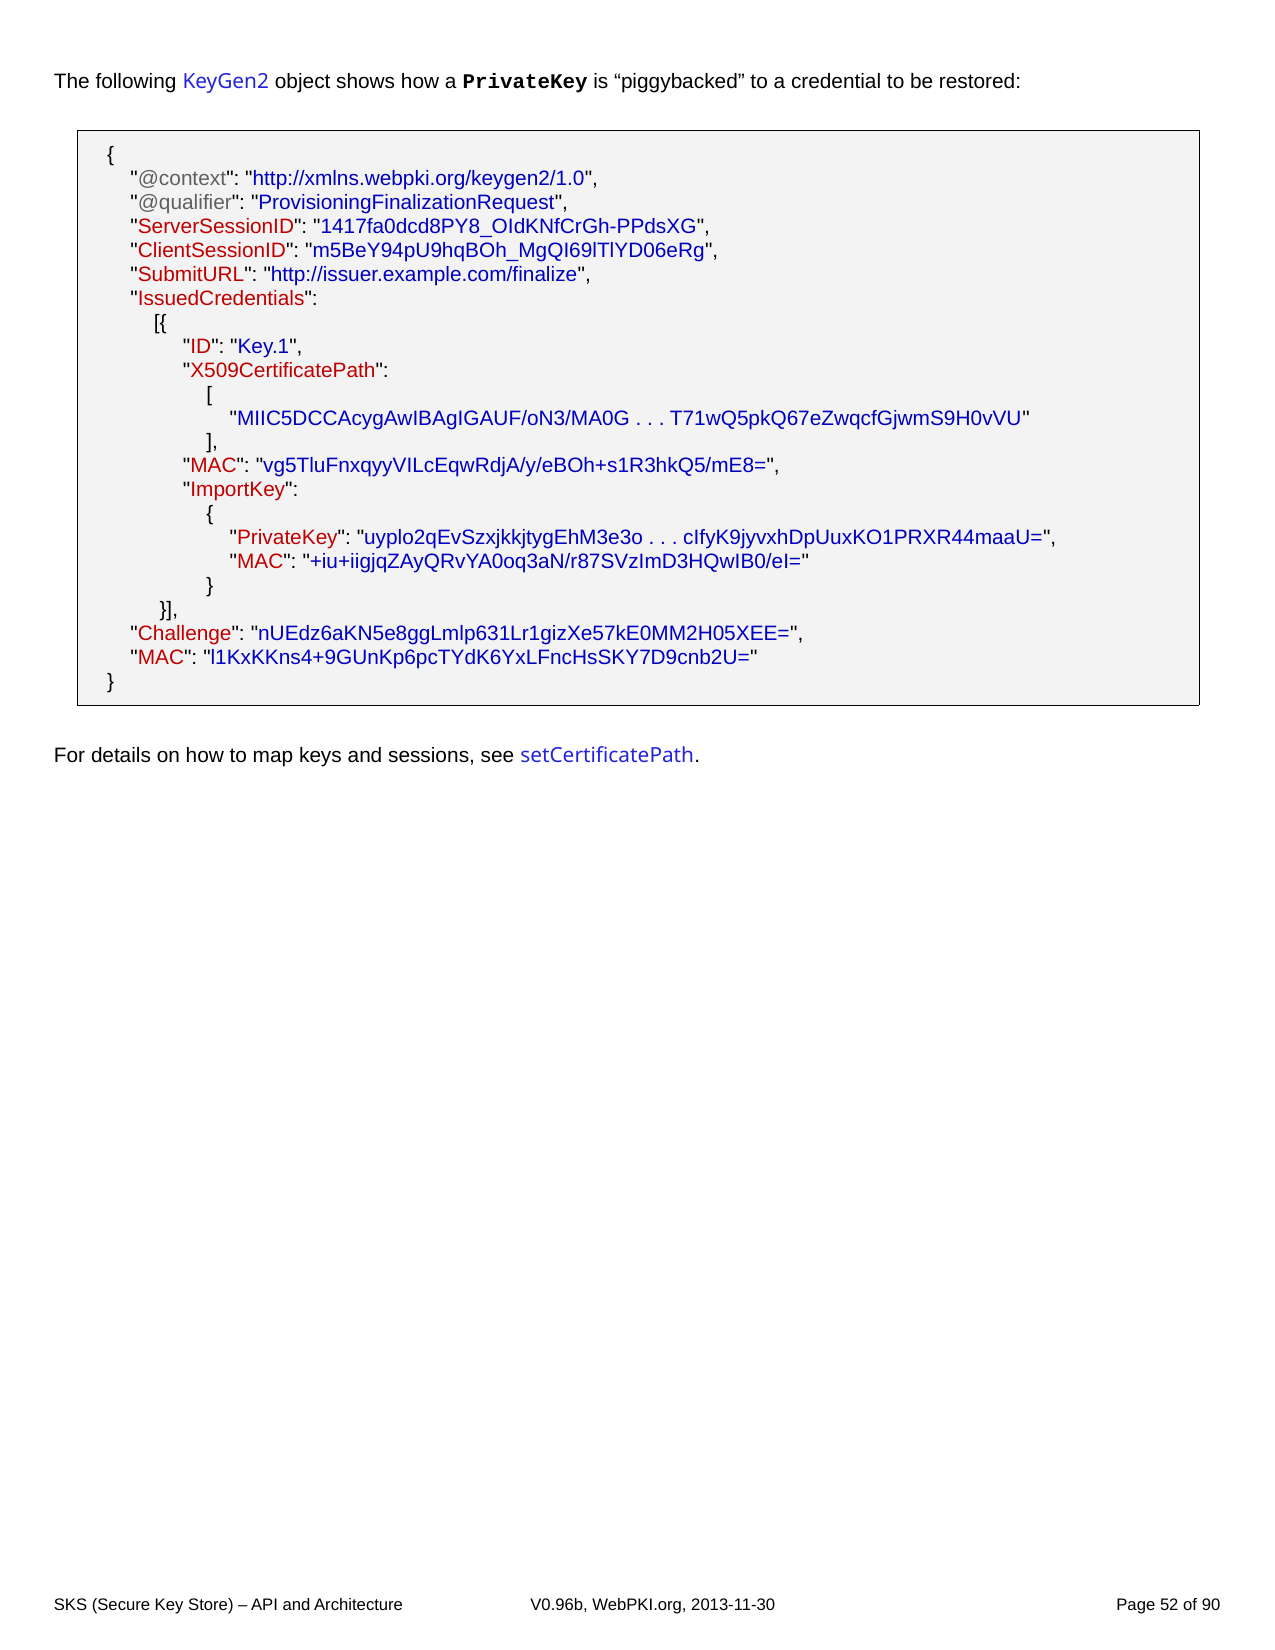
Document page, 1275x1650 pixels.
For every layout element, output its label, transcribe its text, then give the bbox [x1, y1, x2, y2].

table_header { "@context": "http://xmlns.webpki.org/keygen2/1.0", "@qualifier": "ProvisioningFinalizationRequest", "ServerSessionID": "1417fa0dcd8PY8_OIdKNfCrGh-PPdsXG", "ClientSessionID": "m5BeY94pU9hqBOh_MgQI69lTlYD06eRg", "SubmitURL": "http://issuer.example.com/finalize", "IssuedCredentials": [{ "ID": "Key.1", "X509CertificatePath": [ "MIIC5DCCAcygAwIBAgIGAUF/oN3/MA0G . . . T71wQ5pkQ67eZwqcfGjwmS9H0vVU" ], "MAC": "vg5TluFnxqyyVILcEqwRdjA/y/eBOh+s1R3hkQ5/mE8=", "ImportKey": { "PrivateKey": "uyplo2qEvSzxjkkjtygEhM3e3o . . . cIfyK9jyvxhDpUuxKO1PRXR44maaU=", "MAC": "+iu+iigjqZAyQRvYA0oq3aN/r87SVzImD3HQwIB0/eI=" } }], "Challenge": "nUEdz6aKN5e8ggLmlp631Lr1gizXe57kE0MM2H05XEE=", "MAC": "l1KxKKns4+9GUnKp6pcTYdK6YxLFncHsSKY7D9cnb2U=" } [78, 131, 1199, 705]
text For details on how to map keys and sessions, see setCertificatePath. [54, 741, 1221, 769]
text The following KeyGen2 object shows how a PrivateKey is “piggybacked” to a credential to be restored: [54, 66, 1221, 118]
